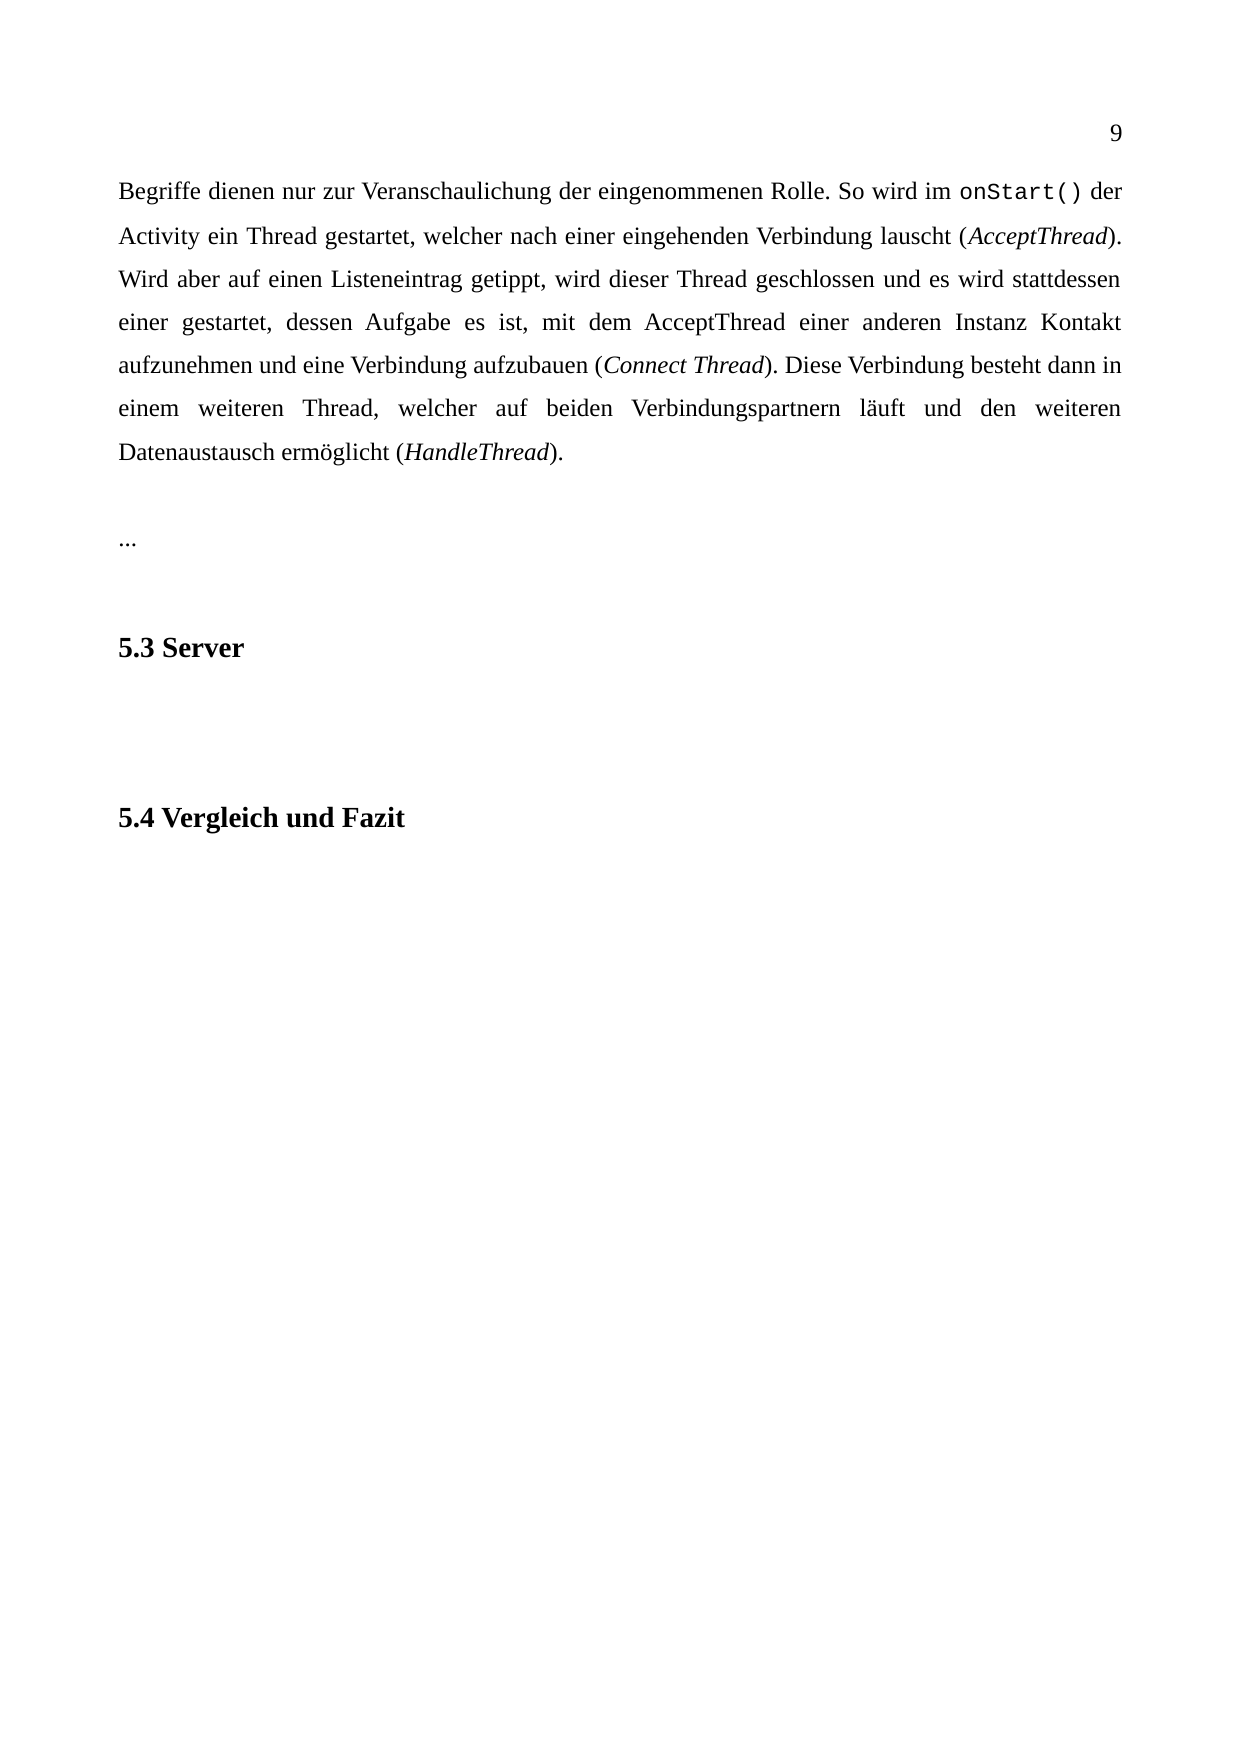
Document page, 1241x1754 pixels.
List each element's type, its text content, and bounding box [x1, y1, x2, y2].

subtitle 5.3 Server [118, 630, 1122, 663]
text ... [118, 523, 1122, 552]
subtitle 5.4 Vergleich und Fazit [118, 800, 1122, 833]
text Begriffe dienen nur zur Veranschaulichung der eingenommenen Rolle. So wird im onStart() der Activity ein Thread gestartet, welcher nach einer eingehenden Verbindung lauscht (AcceptThread). Wird aber auf einen Listeneintrag getippt, wird dieser Thread geschlossen und es wird stattdessen einer gestartet, dessen Aufgabe es ist, mit dem AcceptThread einer anderen Instanz Kontakt aufzunehmen und eine Verbindung aufzubauen (Connect Thread). Diese Verbindung besteht dann in einem weiteren Thread, welcher auf beiden Verbindungspartnern läuft und den weiteren Datenaustausch ermöglicht (HandleThread). [118, 176, 1122, 465]
